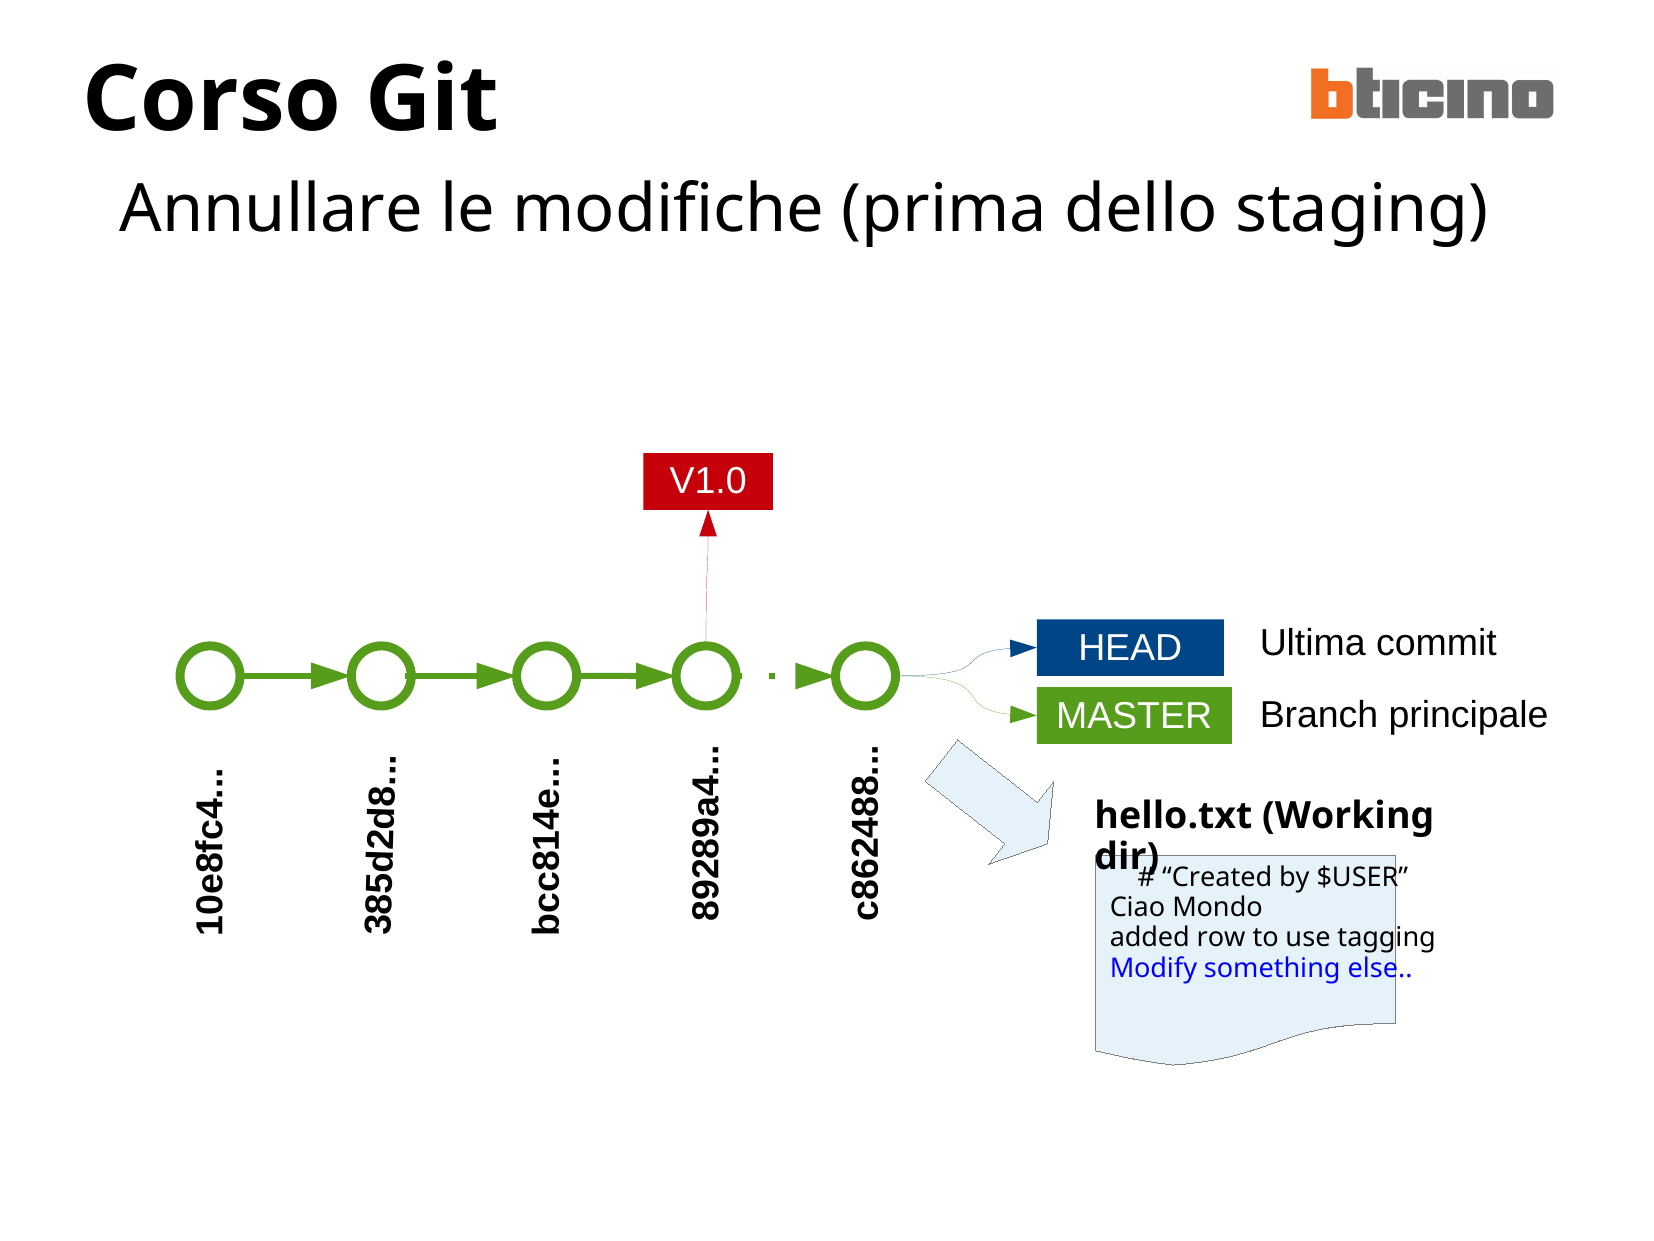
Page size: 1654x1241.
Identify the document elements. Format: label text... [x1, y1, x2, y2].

title Corso Git [82, 48, 1570, 151]
text_box bcc814e... [518, 729, 575, 951]
text_box c862488... [837, 723, 894, 936]
text_box 89289a4... [677, 723, 735, 936]
text_box Branch principale [1245, 686, 1576, 744]
text_box hello.txt (Working dir) [1079, 787, 1501, 844]
text_box # “Created by $USER” Ciao Mondo added row to use tagging Modify something else.. [1095, 855, 1396, 1066]
text_box Ultima commit [1245, 615, 1546, 676]
text_box Annullare le modifiche (prima dello staging) [105, 165, 1576, 301]
text_box 10e8fc4... [181, 723, 239, 951]
text_box MASTER [1036, 687, 1232, 744]
text_box [925, 739, 1054, 865]
text_box 385d2d8... [349, 728, 413, 952]
text_box HEAD [1036, 619, 1224, 676]
text_box V1.0 [643, 453, 773, 510]
